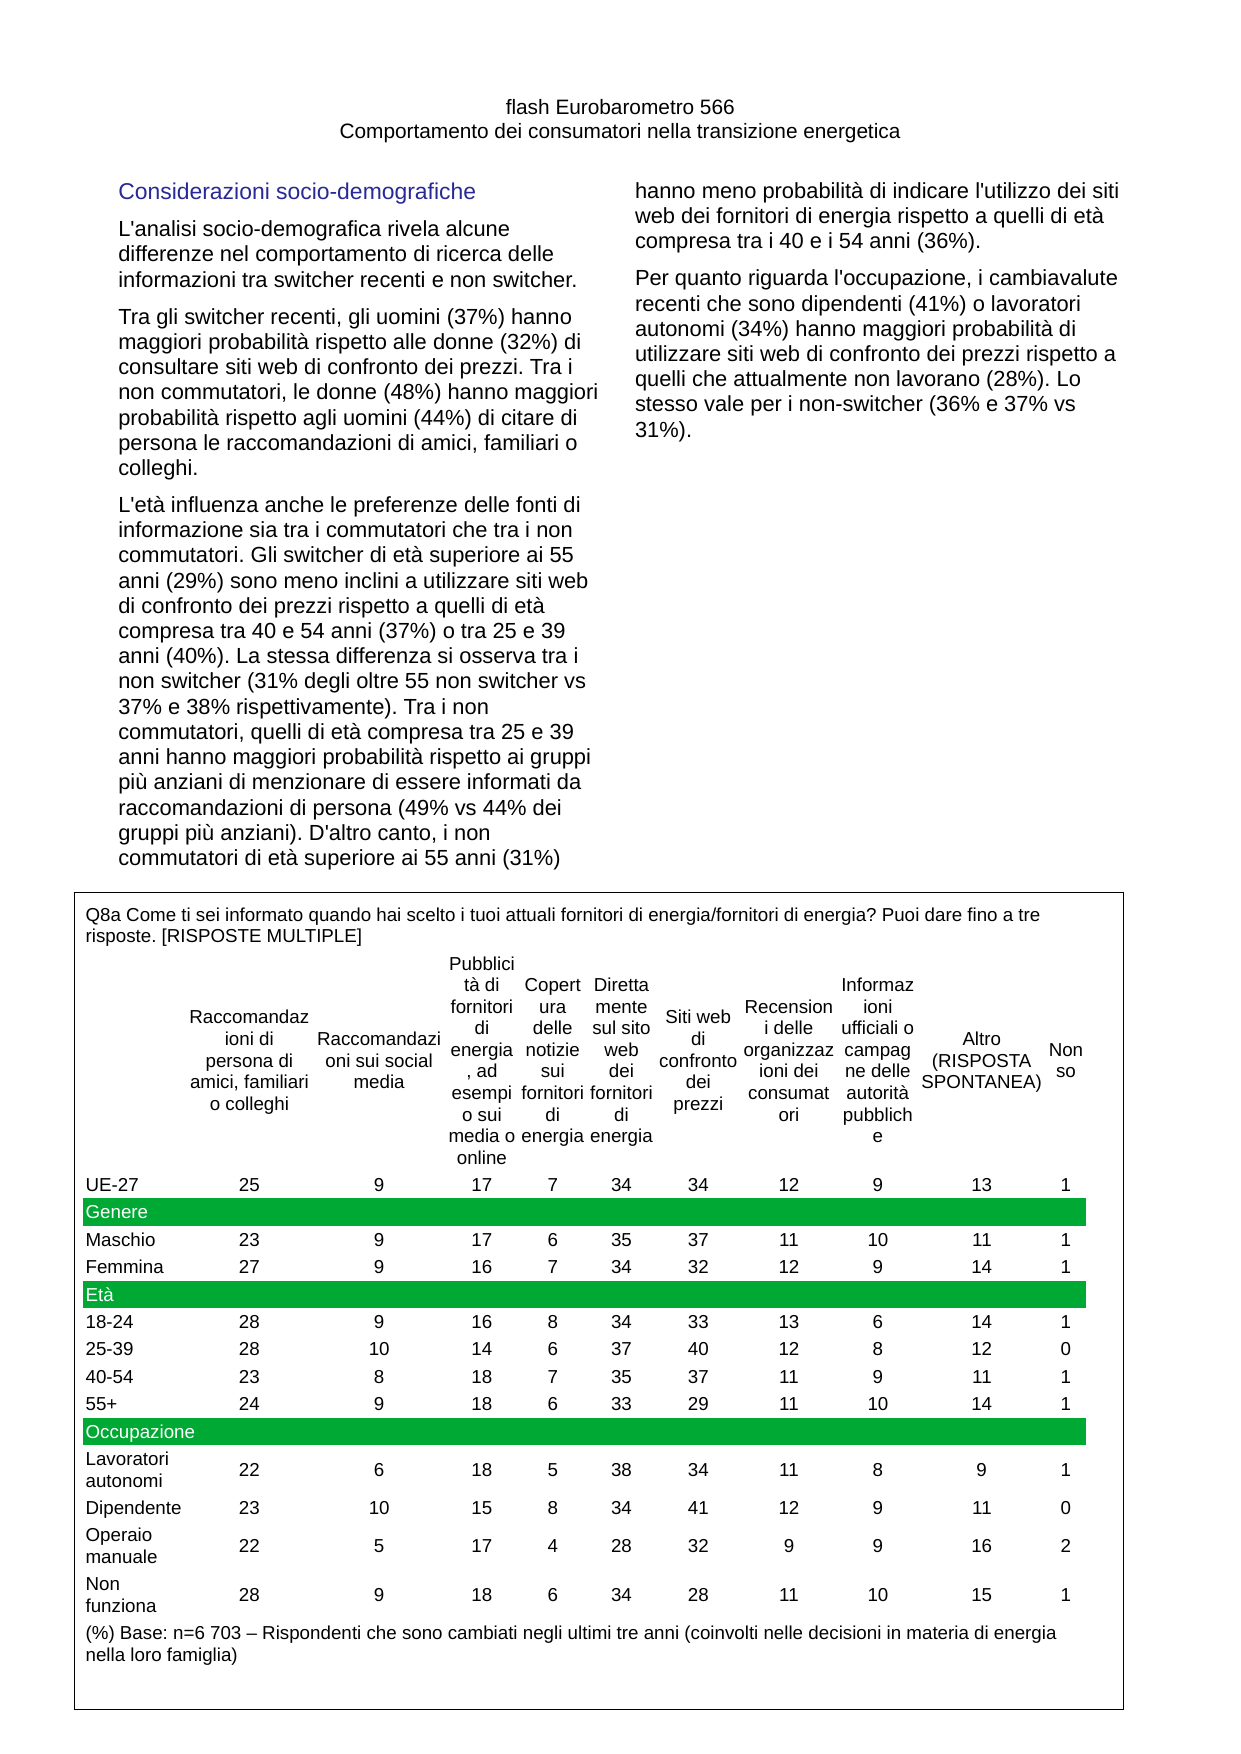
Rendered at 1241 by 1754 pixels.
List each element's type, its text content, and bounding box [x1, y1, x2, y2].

table_cell 18 [445, 1445, 518, 1494]
table_cell 18 [445, 1390, 518, 1417]
text Tra gli switcher recenti, gli uomini (37%) hanno maggiori probabilità rispetto alle donne (32%) di consultare siti web di confronto dei prezzi. Tra i non commutatori, le donne (48%) hanno maggiori probabilità rispetto agli uomini (44%) di citare di persona le raccomandazioni di amici, familiari o colleghi. [118, 303, 605, 480]
table_cell 34 [587, 1494, 656, 1521]
table_cell 17 [445, 1171, 518, 1198]
table_cell 10 [313, 1494, 445, 1521]
table_cell 11 [918, 1363, 1045, 1390]
table_cell 17 [445, 1521, 518, 1570]
table_cell 1 [1045, 1253, 1086, 1281]
table_cell Maschio [83, 1226, 186, 1253]
table_cell 37 [587, 1335, 656, 1363]
table_cell 4 [518, 1521, 587, 1570]
table_cell 9 [313, 1390, 445, 1417]
table_cell 34 [587, 1253, 656, 1281]
table_cell 37 [656, 1363, 740, 1390]
table_cell 11 [918, 1226, 1045, 1253]
table_cell Informazioni ufficiali o campagne delle autorità pubbliche [837, 950, 918, 1171]
table_cell 15 [445, 1494, 518, 1521]
table_cell 18 [445, 1363, 518, 1390]
table_cell 28 [186, 1570, 312, 1619]
table_cell 1 [1045, 1445, 1086, 1494]
table_cell 8 [837, 1445, 918, 1494]
table_cell 9 [837, 1253, 918, 1281]
table_cell 16 [918, 1521, 1045, 1570]
table_cell 11 [918, 1494, 1045, 1521]
text Considerazioni socio-demografiche [118, 178, 605, 204]
table_cell 28 [186, 1335, 312, 1363]
table_cell 11 [740, 1570, 837, 1619]
table_cell 38 [587, 1445, 656, 1494]
table_cell 7 [518, 1171, 587, 1198]
table_cell Lavoratori autonomi [83, 1445, 186, 1494]
table_cell 9 [837, 1494, 918, 1521]
table_cell 32 [656, 1521, 740, 1570]
table_cell 6 [518, 1390, 587, 1417]
table_cell Operaio manuale [83, 1521, 186, 1570]
table_cell 11 [740, 1226, 837, 1253]
table_cell Non funziona [83, 1570, 186, 1619]
table_cell 28 [587, 1521, 656, 1570]
table_cell 35 [587, 1363, 656, 1390]
table_cell Raccomandazioni di persona di amici, familiari o colleghi [186, 950, 312, 1171]
table_cell 12 [740, 1171, 837, 1198]
table_cell 13 [740, 1308, 837, 1335]
table_cell 13 [918, 1171, 1045, 1198]
table_cell UE-27 [83, 1171, 186, 1198]
table_cell 9 [740, 1521, 837, 1570]
table_cell Non so [1045, 950, 1086, 1171]
table_cell 1 [1045, 1570, 1086, 1619]
table_cell 0 [1045, 1335, 1086, 1363]
table_cell 11 [740, 1363, 837, 1390]
table_cell Pubblicità di fornitori di energia, ad esempio sui media o online [445, 950, 518, 1171]
table_cell 5 [313, 1521, 445, 1570]
table_cell 1 [1045, 1308, 1086, 1335]
table_cell 55+ [83, 1390, 186, 1417]
table_cell 27 [186, 1253, 312, 1281]
table_cell 23 [186, 1226, 312, 1253]
table_cell 23 [186, 1494, 312, 1521]
table_cell 24 [186, 1390, 312, 1417]
table_cell 10 [837, 1570, 918, 1619]
table_cell Occupazione [83, 1418, 1086, 1445]
table_cell 8 [837, 1335, 918, 1363]
table_cell 40-54 [83, 1363, 186, 1390]
table_cell 6 [518, 1335, 587, 1363]
table_header Q8a Come ti sei informato quando hai scelto i tuoi attuali fornitori di energia/fornitori di energia? Puoi dare fino a tre risposte. [RISPOSTE MULTIPLE] [83, 901, 1086, 949]
table_cell 6 [837, 1308, 918, 1335]
table_cell 8 [313, 1363, 445, 1390]
table_cell 34 [587, 1570, 656, 1619]
table_cell 25 [186, 1171, 312, 1198]
table_cell 33 [587, 1390, 656, 1417]
table_cell [83, 950, 186, 1171]
table_cell 9 [313, 1171, 445, 1198]
table_cell 9 [313, 1570, 445, 1619]
table_cell 7 [518, 1253, 587, 1281]
table_cell 9 [313, 1253, 445, 1281]
table_cell 9 [837, 1521, 918, 1570]
table_cell 10 [837, 1226, 918, 1253]
table_cell 12 [740, 1253, 837, 1281]
table_cell 17 [445, 1226, 518, 1253]
table_cell 28 [186, 1308, 312, 1335]
table_cell 6 [518, 1226, 587, 1253]
table_cell 29 [656, 1390, 740, 1417]
table_cell Dipendente [83, 1494, 186, 1521]
table_cell 16 [445, 1253, 518, 1281]
table_cell 18-24 [83, 1308, 186, 1335]
text L'analisi socio-demografica rivela alcune differenze nel comportamento di ricerca delle informazioni tra switcher recenti e non switcher. [118, 216, 605, 292]
table_cell 32 [656, 1253, 740, 1281]
table_cell 2 [1045, 1521, 1086, 1570]
table_cell 14 [918, 1253, 1045, 1281]
table_cell 6 [518, 1570, 587, 1619]
table_cell Copertura delle notizie sui fornitori di energia [518, 950, 587, 1171]
table_cell 9 [837, 1363, 918, 1390]
table_cell Direttamente sul sito web dei fornitori di energia [587, 950, 656, 1171]
table_cell 12 [740, 1335, 837, 1363]
table_cell 1 [1045, 1171, 1086, 1198]
table_cell 14 [918, 1308, 1045, 1335]
table_cell 6 [313, 1445, 445, 1494]
table_cell 37 [656, 1226, 740, 1253]
table_cell 16 [445, 1308, 518, 1335]
table_cell 41 [656, 1494, 740, 1521]
table_cell 22 [186, 1521, 312, 1570]
text Per quanto riguarda l'occupazione, i cambiavalute recenti che sono dipendenti (41%) o lavoratori autonomi (34%) hanno maggiori probabilità di utilizzare siti web di confronto dei prezzi rispetto a quelli che attualmente non lavorano (28%). Lo stesso vale per i non-switcher (36% e 37% vs 31%). [635, 265, 1122, 442]
table_cell 28 [656, 1570, 740, 1619]
table_cell Genere [83, 1198, 1086, 1226]
table_cell 25-39 [83, 1335, 186, 1363]
table_cell 9 [918, 1445, 1045, 1494]
table_cell 40 [656, 1335, 740, 1363]
table_cell 14 [918, 1390, 1045, 1417]
table_cell (%) Base: n=6 703 – Rispondenti che sono cambiati negli ultimi tre anni (coinvolti nelle decisioni in materia di energia nella loro famiglia) [83, 1619, 1086, 1668]
table_cell 15 [918, 1570, 1045, 1619]
table_cell 5 [518, 1445, 587, 1494]
table_cell 1 [1045, 1390, 1086, 1417]
table_cell Età [83, 1281, 1086, 1308]
table_cell 1 [1045, 1363, 1086, 1390]
table_cell 33 [656, 1308, 740, 1335]
table_cell 0 [1045, 1494, 1086, 1521]
table_cell Raccomandazioni sui social media [313, 950, 445, 1171]
table_cell 22 [186, 1445, 312, 1494]
table_cell 35 [587, 1226, 656, 1253]
table_cell 9 [313, 1308, 445, 1335]
table_cell 34 [587, 1308, 656, 1335]
table_cell Altro (RISPOSTA SPONTANEA) [918, 950, 1045, 1171]
text [75, 893, 1123, 1709]
table_cell Femmina [83, 1253, 186, 1281]
table_cell Recensioni delle organizzazioni dei consumatori [740, 950, 837, 1171]
table_cell 11 [740, 1390, 837, 1417]
table_cell 10 [313, 1335, 445, 1363]
table_cell Siti web di confronto dei prezzi [656, 950, 740, 1171]
table_cell 1 [1045, 1226, 1086, 1253]
table_cell 8 [518, 1308, 587, 1335]
table_cell 11 [740, 1445, 837, 1494]
table_cell 23 [186, 1363, 312, 1390]
table_cell 34 [587, 1171, 656, 1198]
table_cell 14 [445, 1335, 518, 1363]
text L'età influenza anche le preferenze delle fonti di informazione sia tra i commutatori che tra i non commutatori. Gli switcher di età superiore ai 55 anni (29%) sono meno inclini a utilizzare siti web di confronto dei prezzi rispetto a quelli di età compresa tra 40 e 54 anni (37%) o tra 25 e 39 anni (40%). La stessa differenza si osserva tra i non switcher (31% degli oltre 55 non switcher vs 37% e 38% rispettivamente). Tra i non commutatori, quelli di età compresa tra 25 e 39 anni hanno maggiori probabilità rispetto ai gruppi più anziani di menzionare di essere informati da raccomandazioni di persona (49% vs 44% dei gruppi più anziani). D'altro canto, i non commutatori di età superiore ai 55 anni (31%) [118, 492, 605, 870]
table_cell 7 [518, 1363, 587, 1390]
table_cell 10 [837, 1390, 918, 1417]
table_cell 8 [518, 1494, 587, 1521]
table_cell 34 [656, 1445, 740, 1494]
text hanno meno probabilità di indicare l'utilizzo dei siti web dei fornitori di energia rispetto a quelli di età compresa tra i 40 e i 54 anni (36%). [635, 178, 1122, 253]
table_cell 9 [837, 1171, 918, 1198]
table_cell 12 [918, 1335, 1045, 1363]
table_cell 9 [313, 1226, 445, 1253]
table_cell 18 [445, 1570, 518, 1619]
table_cell 12 [740, 1494, 837, 1521]
table_cell 34 [656, 1171, 740, 1198]
